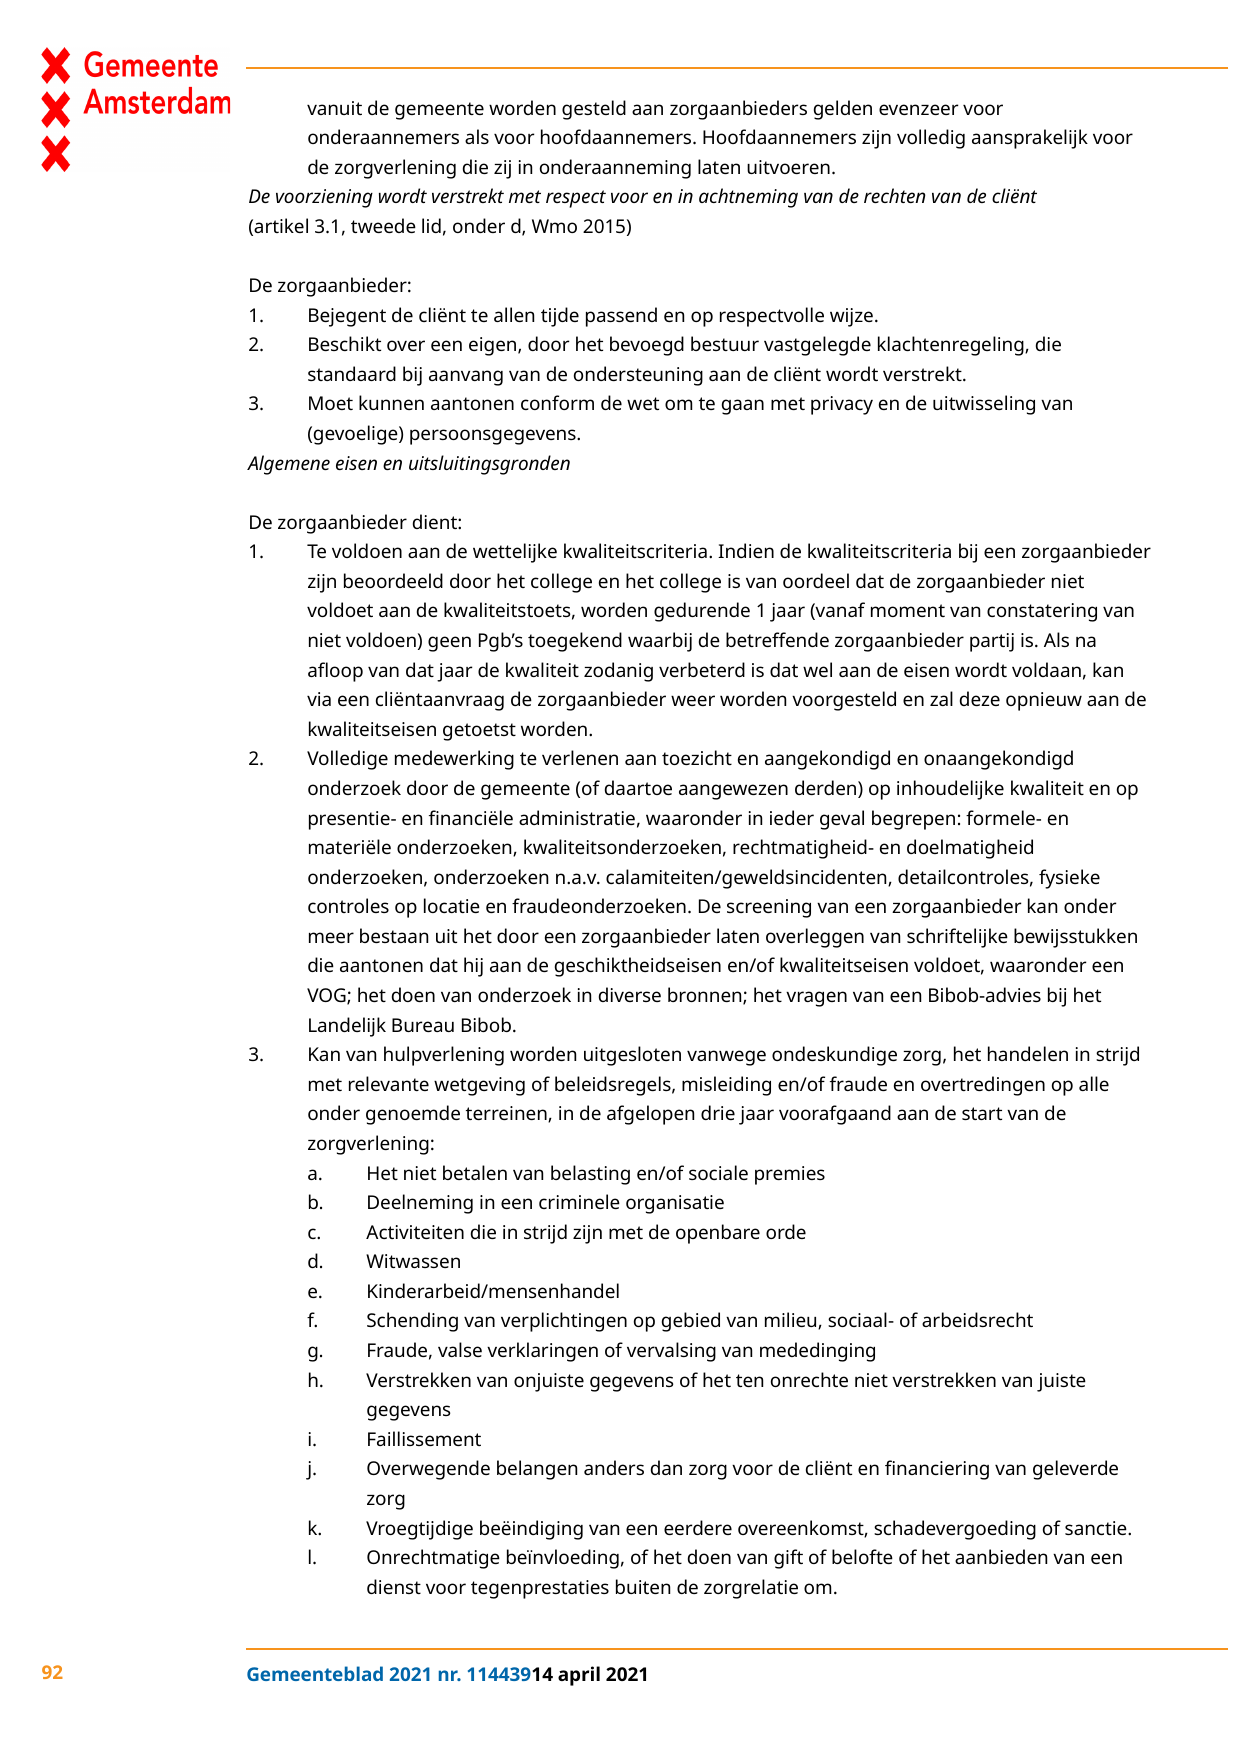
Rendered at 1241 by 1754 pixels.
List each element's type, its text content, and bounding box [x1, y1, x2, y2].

text (artikel 3.1, tweede lid, onder d, Wmo 2015) [248, 213, 1152, 239]
list Overwegende belangen anders dan zorg voor de cliënt en financiering van geleverde zorg [307, 1456, 1152, 1511]
text De zorgaanbieder: [248, 272, 1152, 298]
list Fraude, valse verklaringen of vervalsing van mededinging [307, 1337, 1152, 1363]
text De zorgaanbieder dient: [248, 509, 1152, 535]
list Te voldoen aan de wettelijke kwaliteitscriteria. Indien de kwaliteitscriteria bij een zorgaanbieder zijn beoordeeld door het college en het college is van oordeel dat de zorgaanbieder niet voldoet aan de kwaliteitstoets, worden gedurende 1 jaar (vanaf moment van constatering van niet voldoen) geen Pgb’s toegekend waarbij de betreffende zorgaanbieder partij is. Als na afloop van dat jaar de kwaliteit zodanig verbeterd is dat wel aan de eisen wordt voldaan, kan via een cliëntaanvraag de zorgaanbieder weer worden voorgesteld en zal deze opnieuw aan de kwaliteitseisen getoetst worden. [248, 538, 1152, 742]
list Kan van hulpverlening worden uitgesloten vanwege ondeskundige zorg, het handelen in strijd met relevante wetgeving of beleidsregels, misleiding en/of fraude en overtredingen op alle onder genoemde terreinen, in de afgelopen drie jaar voorafgaand aan de start van de zorgverlening: [248, 1041, 1152, 1156]
list Bejegent de cliënt te allen tijde passend en op respectvolle wijze. [248, 302, 1152, 328]
list Onrechtmatige beïnvloeding, of het doen van gift of belofte of het aanbieden van een dienst voor tegenprestaties buiten de zorgrelatie om. [307, 1544, 1152, 1600]
text De voorziening wordt verstrekt met respect voor en in achtneming van de rechten van de cliënt [248, 183, 1152, 209]
list Deelneming in een criminele organisatie [307, 1189, 1152, 1215]
list Moet kunnen aantonen conform de wet om te gaan met privacy en de uitwisseling van (gevoelige) persoonsgegevens. [248, 391, 1152, 446]
list Witwassen [307, 1248, 1152, 1274]
list Vroegtijdige beëindiging van een eerdere overeenkomst, schadevergoeding of sanctie. [307, 1515, 1152, 1541]
list Het niet betalen van belasting en/of sociale premies [307, 1160, 1152, 1186]
list Kinderarbeid/mensenhandel [307, 1278, 1152, 1304]
list Schending van verplichtingen op gebied van milieu, sociaal- of arbeidsrecht [307, 1308, 1152, 1333]
list Activiteiten die in strijd zijn met de openbare orde [307, 1219, 1152, 1245]
list Verstrekken van onjuiste gegevens of het ten onrechte niet verstrekken van juiste gegevens [307, 1367, 1152, 1422]
text Algemene eisen en uitsluitingsgronden [248, 450, 1152, 476]
list Beschikt over een eigen, door het bevoegd bestuur vastgelegde klachtenregeling, die standaard bij aanvang van de ondersteuning aan de cliënt wordt verstrekt. [248, 331, 1152, 387]
picture [41, 47, 231, 172]
list Volledige medewerking te verlenen aan toezicht en aangekondigd en onaangekondigd onderzoek door de gemeente (of daartoe aangewezen derden) op inhoudelijke kwaliteit en op presentie- en financiële administratie, waaronder in ieder geval begrepen: formele- en materiële onderzoeken, kwaliteitsonderzoeken, rechtmatigheid- en doelmatigheid onderzoeken, onderzoeken n.a.v. calamiteiten/geweldsincidenten, detailcontroles, fysieke controles op locatie en fraudeonderzoeken. De screening van een zorgaanbieder kan onder meer bestaan uit het door een zorgaanbieder laten overleggen van schriftelijke bewijsstukken die aantonen dat hij aan de geschiktheidseisen en/of kwaliteitseisen voldoet, waaronder een VOG; het doen van onderzoek in diverse bronnen; het vragen van een Bibob-advies bij het Landelijk Bureau Bibob. [248, 746, 1152, 1038]
list Faillissement [307, 1426, 1152, 1452]
list vanuit de gemeente worden gesteld aan zorgaanbieders gelden evenzeer voor onderaannemers als voor hoofdaannemers. Hoofdaannemers zijn volledig aansprakelijk voor de zorgverlening die zij in onderaanneming laten uitvoeren. [248, 95, 1152, 180]
